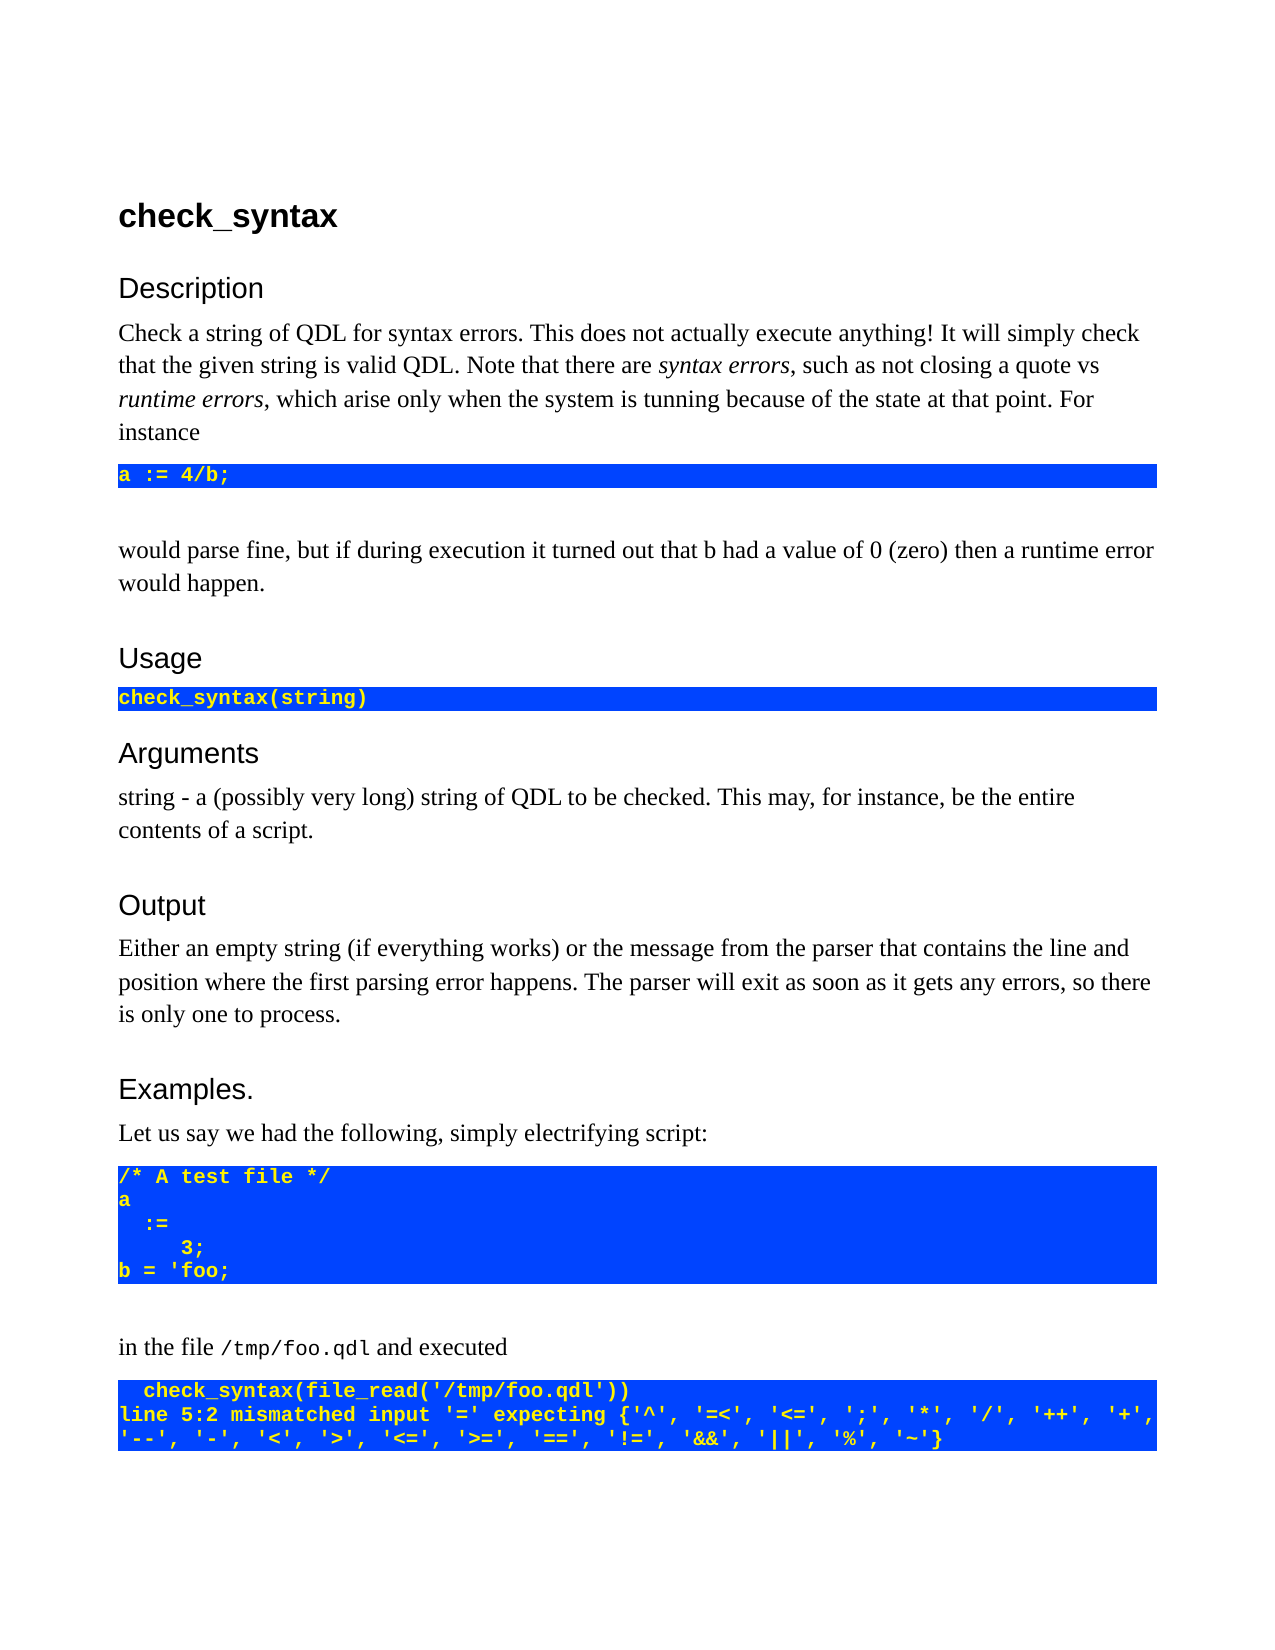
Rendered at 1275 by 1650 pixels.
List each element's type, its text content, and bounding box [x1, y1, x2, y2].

subtitle Examples. [118, 1072, 1157, 1106]
text check_syntax(file_read('/tmp/foo.qdl')) [118, 1380, 1157, 1404]
text a [118, 1189, 1157, 1213]
subtitle Description [118, 272, 1157, 305]
text 3; [118, 1237, 1157, 1260]
text would parse fine, but if during execution it turned out that b had a value of 0 (zero) then a runtime error would happen. [118, 536, 1157, 597]
text Check a string of QDL for syntax errors. This does not actually execute anything! It will simply check that the given string is valid QDL. Note that there are syntax errors, such as not closing a quote vs runtime errors, which arise only when the system is tunning because of the state at that point. For instance [118, 318, 1157, 445]
text string - a (possibly very long) string of QDL to be checked. This may, for instance, be the entire contents of a script. [118, 782, 1157, 844]
text b = 'foo; [118, 1260, 1157, 1284]
text line 5:2 mismatched input '=' expecting {'^', '=<', '<=', ';', '*', '/', '++', '+', '--', '-', '<', '>', '<=', '>=', '==', '!=', '&&', '||', '%', '~'} [118, 1404, 1157, 1451]
text Either an empty string (if everything works) or the message from the parser that contains the line and position where the first parsing error happens. The parser will exit as soon as it gets any errors, so there is only one to process. [118, 933, 1157, 1028]
text /* A test file */ [118, 1166, 1157, 1189]
text in the file /tmp/foo.qdl and executed [118, 1332, 1157, 1361]
subtitle Arguments [118, 736, 1157, 769]
subtitle Usage [118, 641, 1157, 675]
subtitle Output [118, 887, 1157, 921]
text a := 4/b; [118, 464, 1157, 488]
text check_syntax(string) [118, 687, 1157, 711]
text Let us say we had the following, simply electrifying script: [118, 1118, 1157, 1147]
subtitle check_syntax [118, 118, 1157, 234]
text := [118, 1213, 1157, 1237]
